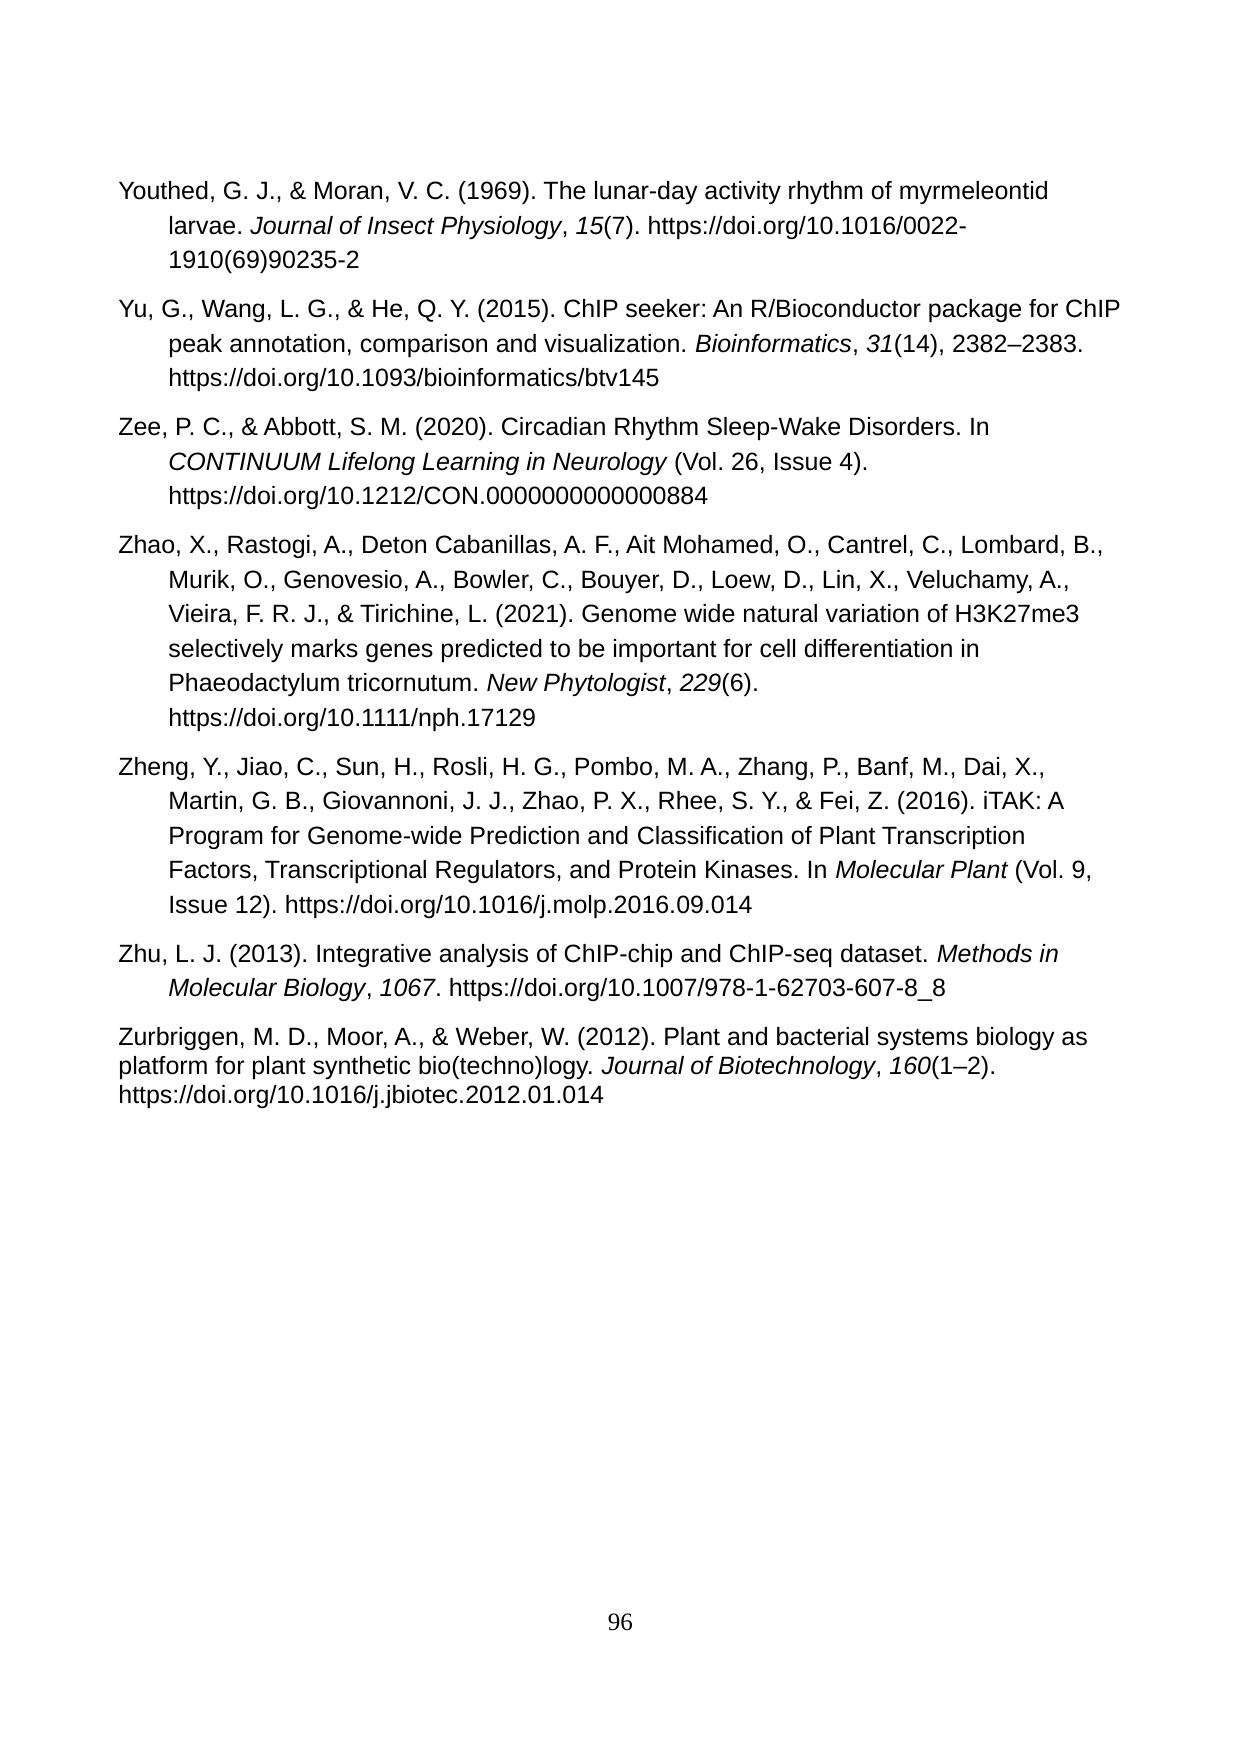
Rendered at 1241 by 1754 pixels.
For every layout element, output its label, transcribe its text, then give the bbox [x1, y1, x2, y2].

text Yu, G., Wang, L. G., & He, Q. Y. (2015). ChIP seeker: An R/Bioconductor package for ChIP peak annotation, comparison and visualization. Bioinformatics, 31(14), 2382–2383. https://doi.org/10.1093/bioinformatics/btv145 [118, 294, 1122, 392]
text Zhao, X., Rastogi, A., Deton Cabanillas, A. F., Ait Mohamed, O., Cantrel, C., Lombard, B., Murik, O., Genovesio, A., Bowler, C., Bouyer, D., Loew, D., Lin, X., Veluchamy, A., Vieira, F. R. J., & Tirichine, L. (2021). Genome wide natural variation of H3K27me3 selectively marks genes predicted to be important for cell differentiation in Phaeodactylum tricornutum. New Phytologist, 229(6). https://doi.org/10.1111/nph.17129 [118, 530, 1122, 732]
text Youthed, G. J., & Moran, V. C. (1969). The lunar-day activity rhythm of myrmeleontid larvae. Journal of Insect Physiology, 15(7). https://doi.org/10.1016/0022-1910(69)90235-2 [118, 176, 1122, 274]
text Zurbriggen, M. D., Moor, A., & Weber, W. (2012). Plant and bacterial systems biology as platform for plant synthetic bio(techno)logy. Journal of Biotechnology, 160(1–2). https://doi.org/10.1016/j.jbiotec.2012.01.014 [118, 1022, 1122, 1109]
text Zhu, L. J. (2013). Integrative analysis of ChIP-chip and ChIP-seq dataset. Methods in Molecular Biology, 1067. https://doi.org/10.1007/978-1-62703-607-8_8 [118, 939, 1122, 1002]
text Zheng, Y., Jiao, C., Sun, H., Rosli, H. G., Pombo, M. A., Zhang, P., Banf, M., Dai, X., Martin, G. B., Giovannoni, J. J., Zhao, P. X., Rhee, S. Y., & Fei, Z. (2016). iTAK: A Program for Genome-wide Prediction and Classification of Plant Transcription Factors, Transcriptional Regulators, and Protein Kinases. In Molecular Plant (Vol. 9, Issue 12). https://doi.org/10.1016/j.molp.2016.09.014 [118, 752, 1122, 918]
text Zee, P. C., & Abbott, S. M. (2020). Circadian Rhythm Sleep-Wake Disorders. In CONTINUUM Lifelong Learning in Neurology (Vol. 26, Issue 4). https://doi.org/10.1212/CON.0000000000000884 [118, 412, 1122, 510]
